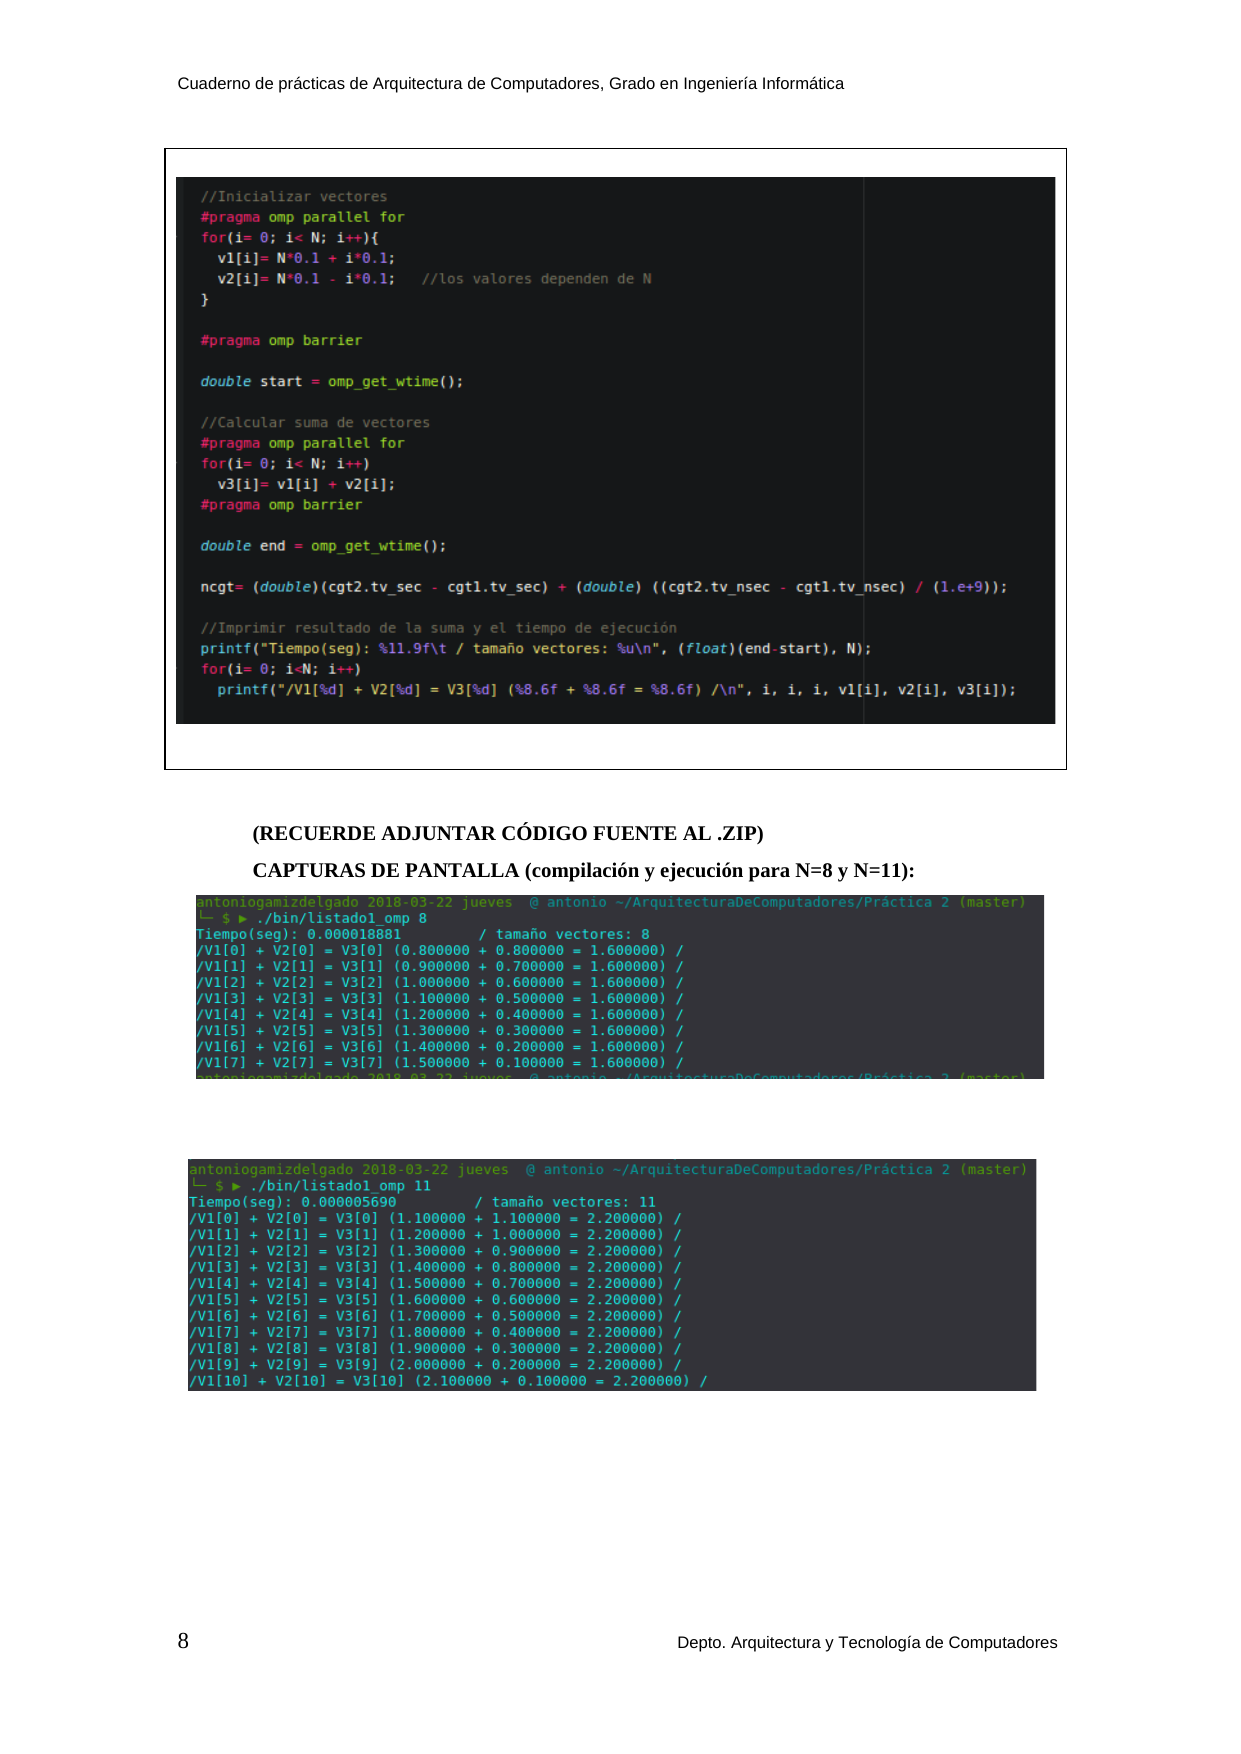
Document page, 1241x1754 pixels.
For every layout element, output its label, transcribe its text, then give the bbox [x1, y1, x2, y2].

picture [176, 177, 1056, 724]
picture [196, 895, 1045, 1079]
text (RECUERDE ADJUNTAR CÓDIGO FUENTE AL .ZIP) [252, 821, 1063, 845]
table_header [166, 149, 1066, 769]
picture [188, 1159, 1037, 1391]
text CAPTURAS DE PANTALLA (compilación y ejecución para N=8 y N=11): [252, 858, 1063, 882]
